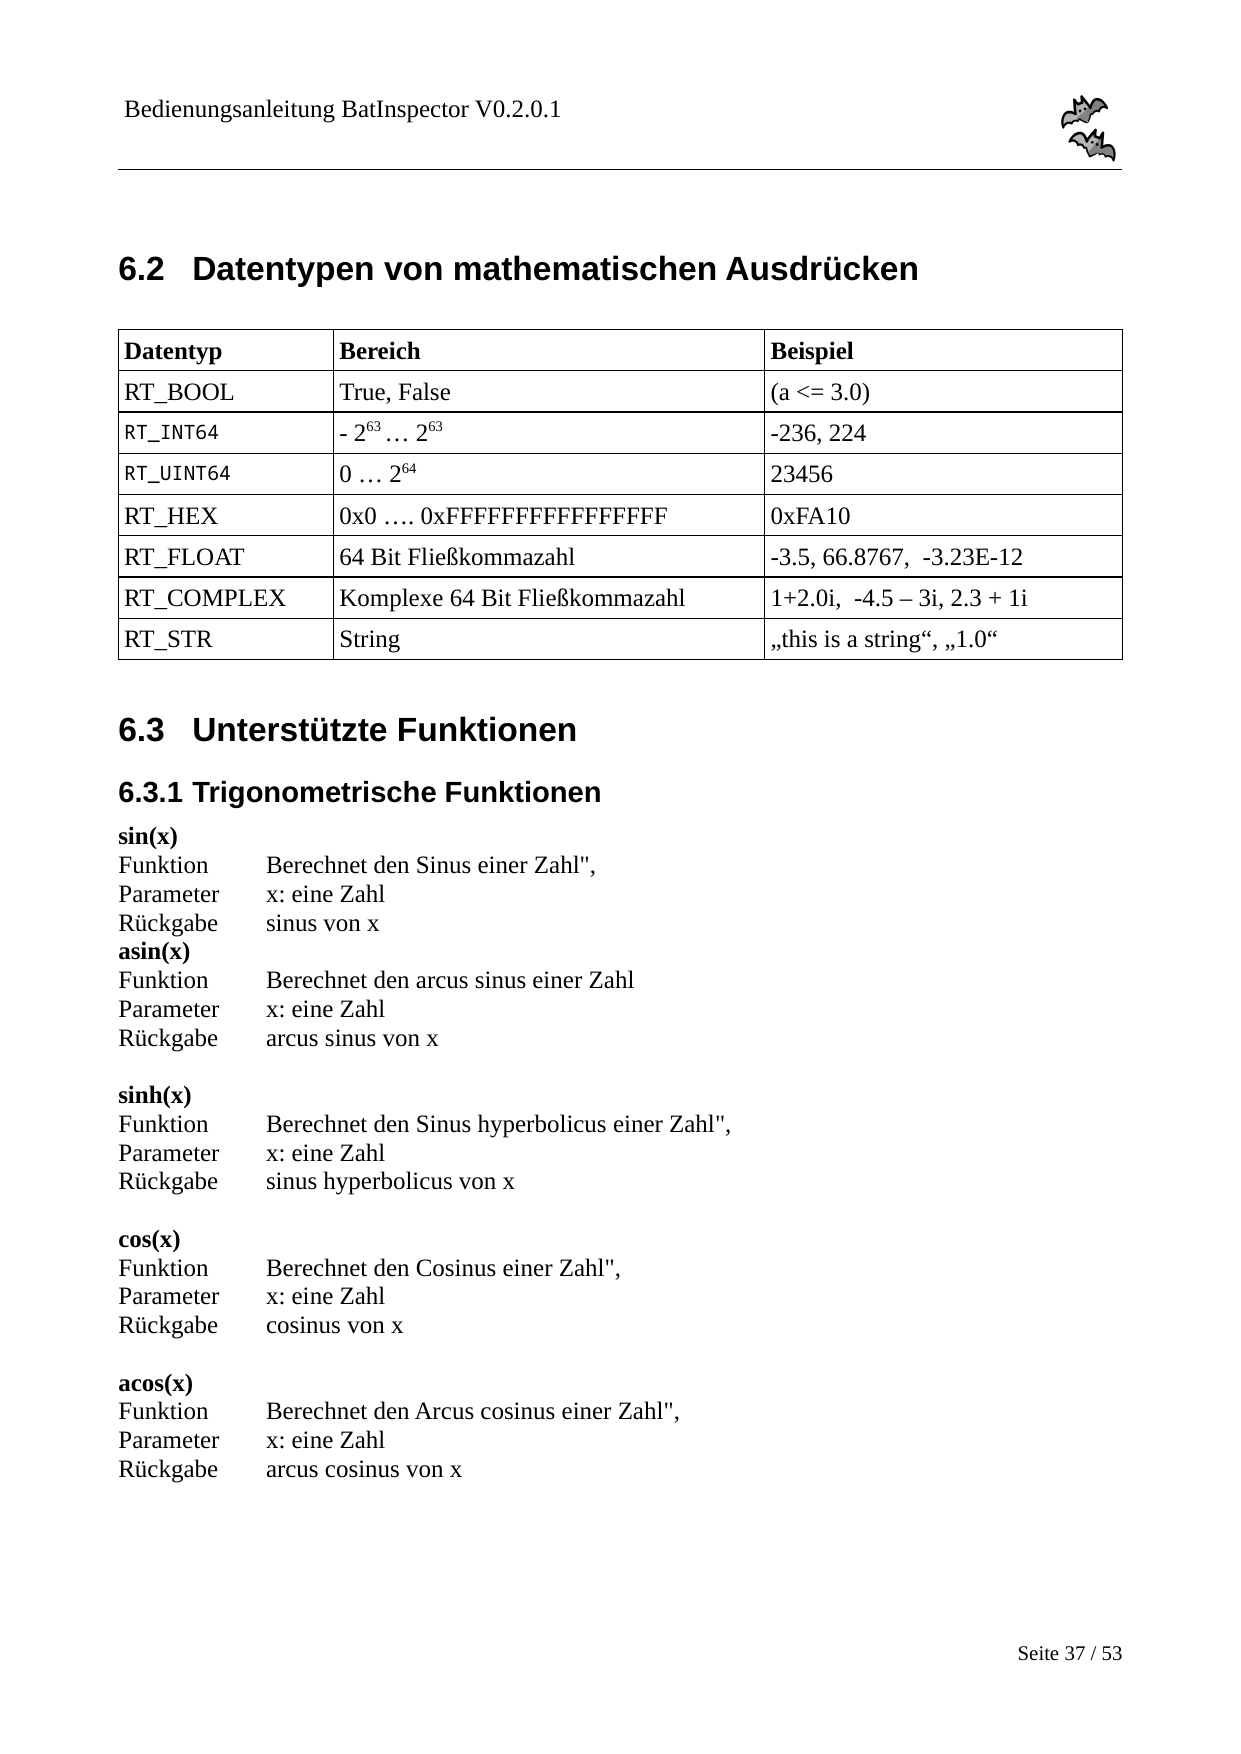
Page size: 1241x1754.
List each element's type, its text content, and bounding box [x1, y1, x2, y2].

table_cell 23456 [765, 454, 1122, 494]
text Parameter x: eine Zahl [118, 879, 1122, 908]
subtitle Datentypen von mathematischen Ausdrücken [118, 249, 1122, 288]
text Rückgabe cosinus von x [118, 1310, 1122, 1339]
table_cell RT_COMPLEX [119, 578, 333, 618]
table_cell 0xFA10 [765, 495, 1122, 535]
text Rückgabe arcus sinus von x [118, 1023, 1122, 1051]
text Parameter x: eine Zahl [118, 994, 1122, 1023]
text Rückgabe arcus cosinus von x [118, 1454, 1122, 1483]
text acos(x) [118, 1368, 1122, 1396]
table_cell 1+2.0i, -4.5 – 3i, 2.3 + 1i [765, 578, 1122, 618]
table_cell RT_FLOAT [119, 536, 333, 576]
table_cell Komplexe 64 Bit Fließkommazahl [334, 578, 764, 618]
subtitle Trigonometrische Funktionen [118, 775, 1122, 809]
table_header Bereich [334, 330, 764, 370]
table_cell (a <= 3.0) [765, 371, 1122, 411]
text Funktion Berechnet den arcus sinus einer Zahl [118, 965, 1122, 994]
table_cell -3.5, 66.8767, -3.23E-12 [765, 536, 1122, 576]
text asin(x) [118, 936, 1122, 965]
text cos(x) [118, 1224, 1122, 1253]
table_cell 0x0 …. 0xFFFFFFFFFFFFFFFF [334, 495, 764, 535]
text Funktion Berechnet den Sinus hyperbolicus einer Zahl", [118, 1109, 1122, 1138]
picture [1057, 95, 1120, 162]
table_cell RT_HEX [119, 495, 333, 535]
table_cell String [334, 619, 764, 659]
text Funktion Berechnet den Cosinus einer Zahl", [118, 1253, 1122, 1281]
text Parameter x: eine Zahl [118, 1138, 1122, 1166]
text Rückgabe sinus von x [118, 908, 1122, 936]
text Funktion Berechnet den Arcus cosinus einer Zahl", [118, 1396, 1122, 1425]
table_header Datentyp [119, 330, 333, 370]
table_header Beispiel [765, 330, 1122, 370]
table_cell 0 … 264 [334, 454, 764, 494]
text Parameter x: eine Zahl [118, 1281, 1122, 1310]
table_cell -236, 224 [765, 413, 1122, 453]
table_cell RT_UINT64 [119, 454, 333, 494]
table_cell 64 Bit Fließkommazahl [334, 536, 764, 576]
text Rückgabe sinus hyperbolicus von x [118, 1166, 1122, 1195]
table_cell RT_BOOL [119, 371, 333, 411]
subtitle Unterstützte Funktionen [118, 709, 1122, 748]
table_cell RT_STR [119, 619, 333, 659]
text sinh(x) [118, 1080, 1122, 1109]
table_cell „this is a string“, „1.0“ [765, 619, 1122, 659]
table_cell RT_INT64 [119, 413, 333, 453]
text sin(x) [118, 821, 1122, 850]
text Parameter x: eine Zahl [118, 1425, 1122, 1454]
table_cell - 263 … 263 [334, 413, 764, 453]
table_cell True, False [334, 371, 764, 411]
text Funktion Berechnet den Sinus einer Zahl", [118, 850, 1122, 879]
